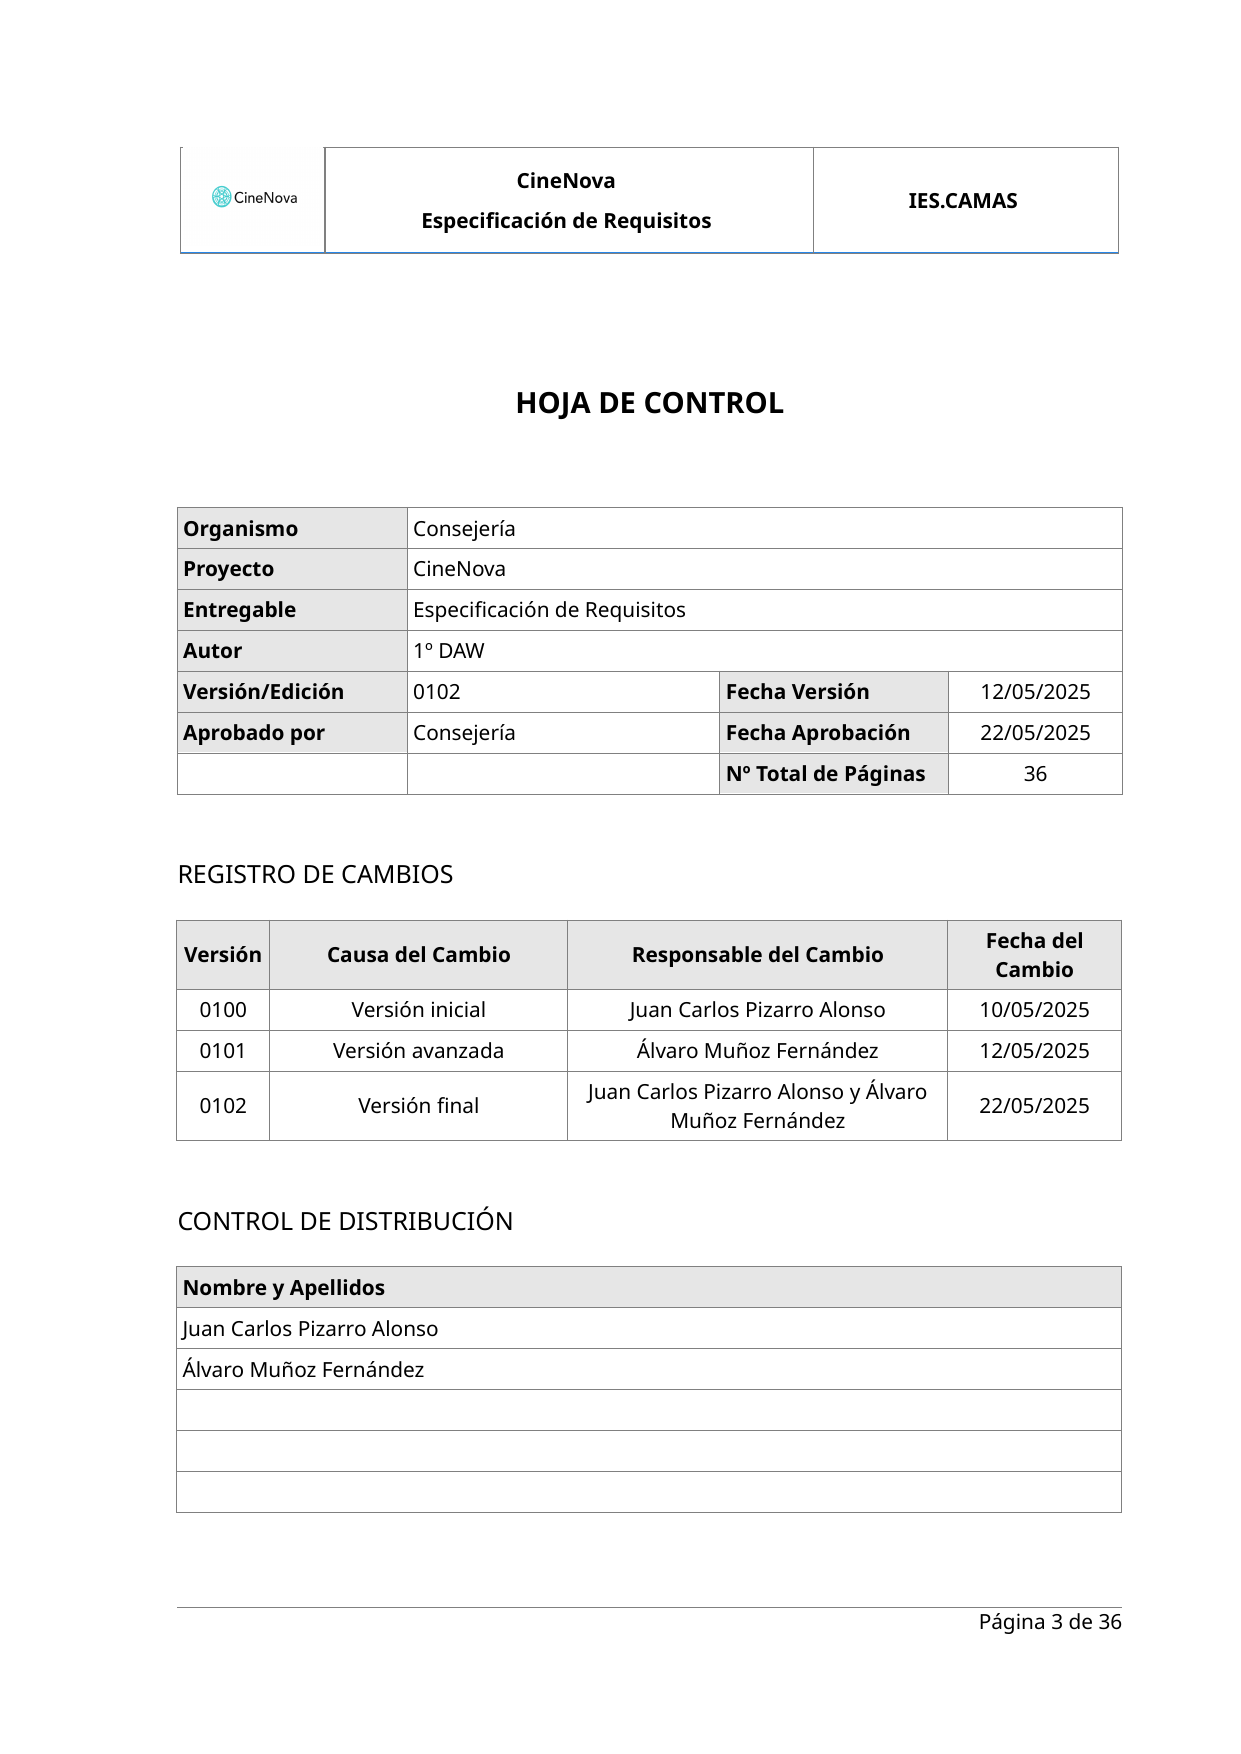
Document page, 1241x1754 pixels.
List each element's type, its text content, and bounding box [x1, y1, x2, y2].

table_cell Versión final [270, 1072, 567, 1140]
table_cell [178, 754, 407, 793]
table_cell [408, 754, 719, 793]
table_cell Juan Carlos Pizarro Alonso y Álvaro Muñoz Fernández [568, 1072, 947, 1140]
text HOJA DE CONTROL [177, 382, 1122, 422]
table_header Versión [177, 921, 269, 989]
table_cell Versión/Edición [178, 672, 407, 712]
table_cell Versión inicial [270, 990, 567, 1030]
table_cell Fecha Aprobación [720, 713, 948, 752]
table_cell [177, 1431, 1121, 1471]
table_cell [177, 1472, 1121, 1512]
table_cell 1º DAW [408, 631, 1122, 671]
table_cell Álvaro Muñoz Fernández [177, 1349, 1121, 1389]
table_header Organismo [178, 508, 407, 548]
table_cell Juan Carlos Pizarro Alonso [568, 990, 947, 1030]
table_cell [177, 1390, 1121, 1430]
table_cell Fecha Versión [720, 672, 948, 712]
table_cell Consejería [408, 713, 719, 752]
table_cell Álvaro Muñoz Fernández [568, 1031, 947, 1071]
table_cell 12/05/2025 [949, 672, 1122, 712]
table_cell 0100 [177, 990, 269, 1030]
table_cell 0101 [177, 1031, 269, 1071]
table_cell Nº Total de Páginas [720, 754, 948, 793]
table_header Consejería [408, 508, 1122, 548]
table_cell 10/05/2025 [948, 990, 1121, 1030]
table_cell 22/05/2025 [949, 713, 1122, 752]
table_cell Entregable [178, 590, 407, 630]
table_cell Versión avanzada [270, 1031, 567, 1071]
text CONTROL DE DISTRIBUCIÓN [177, 1204, 1122, 1238]
table_cell Especificación de Requisitos [408, 590, 1122, 630]
text REGISTRO DE CAMBIOS [177, 857, 1122, 891]
table_cell 0102 [177, 1072, 269, 1140]
table_cell Autor [178, 631, 407, 671]
table_cell 12/05/2025 [948, 1031, 1121, 1071]
table_cell 30 [949, 754, 1122, 793]
table_header Responsable del Cambio [568, 921, 947, 989]
table_cell CineNova [408, 549, 1122, 589]
table_header Fecha del Cambio [948, 921, 1121, 989]
table_cell 0102 [408, 672, 719, 712]
table_cell 22/05/2025 [948, 1072, 1121, 1140]
table_cell Aprobado por [178, 713, 407, 752]
table_header Causa del Cambio [270, 921, 567, 989]
picture [183, 147, 324, 246]
table_cell Juan Carlos Pizarro Alonso [177, 1308, 1121, 1348]
table_cell Proyecto [178, 549, 407, 589]
table_header Nombre y Apellidos [177, 1267, 1121, 1307]
